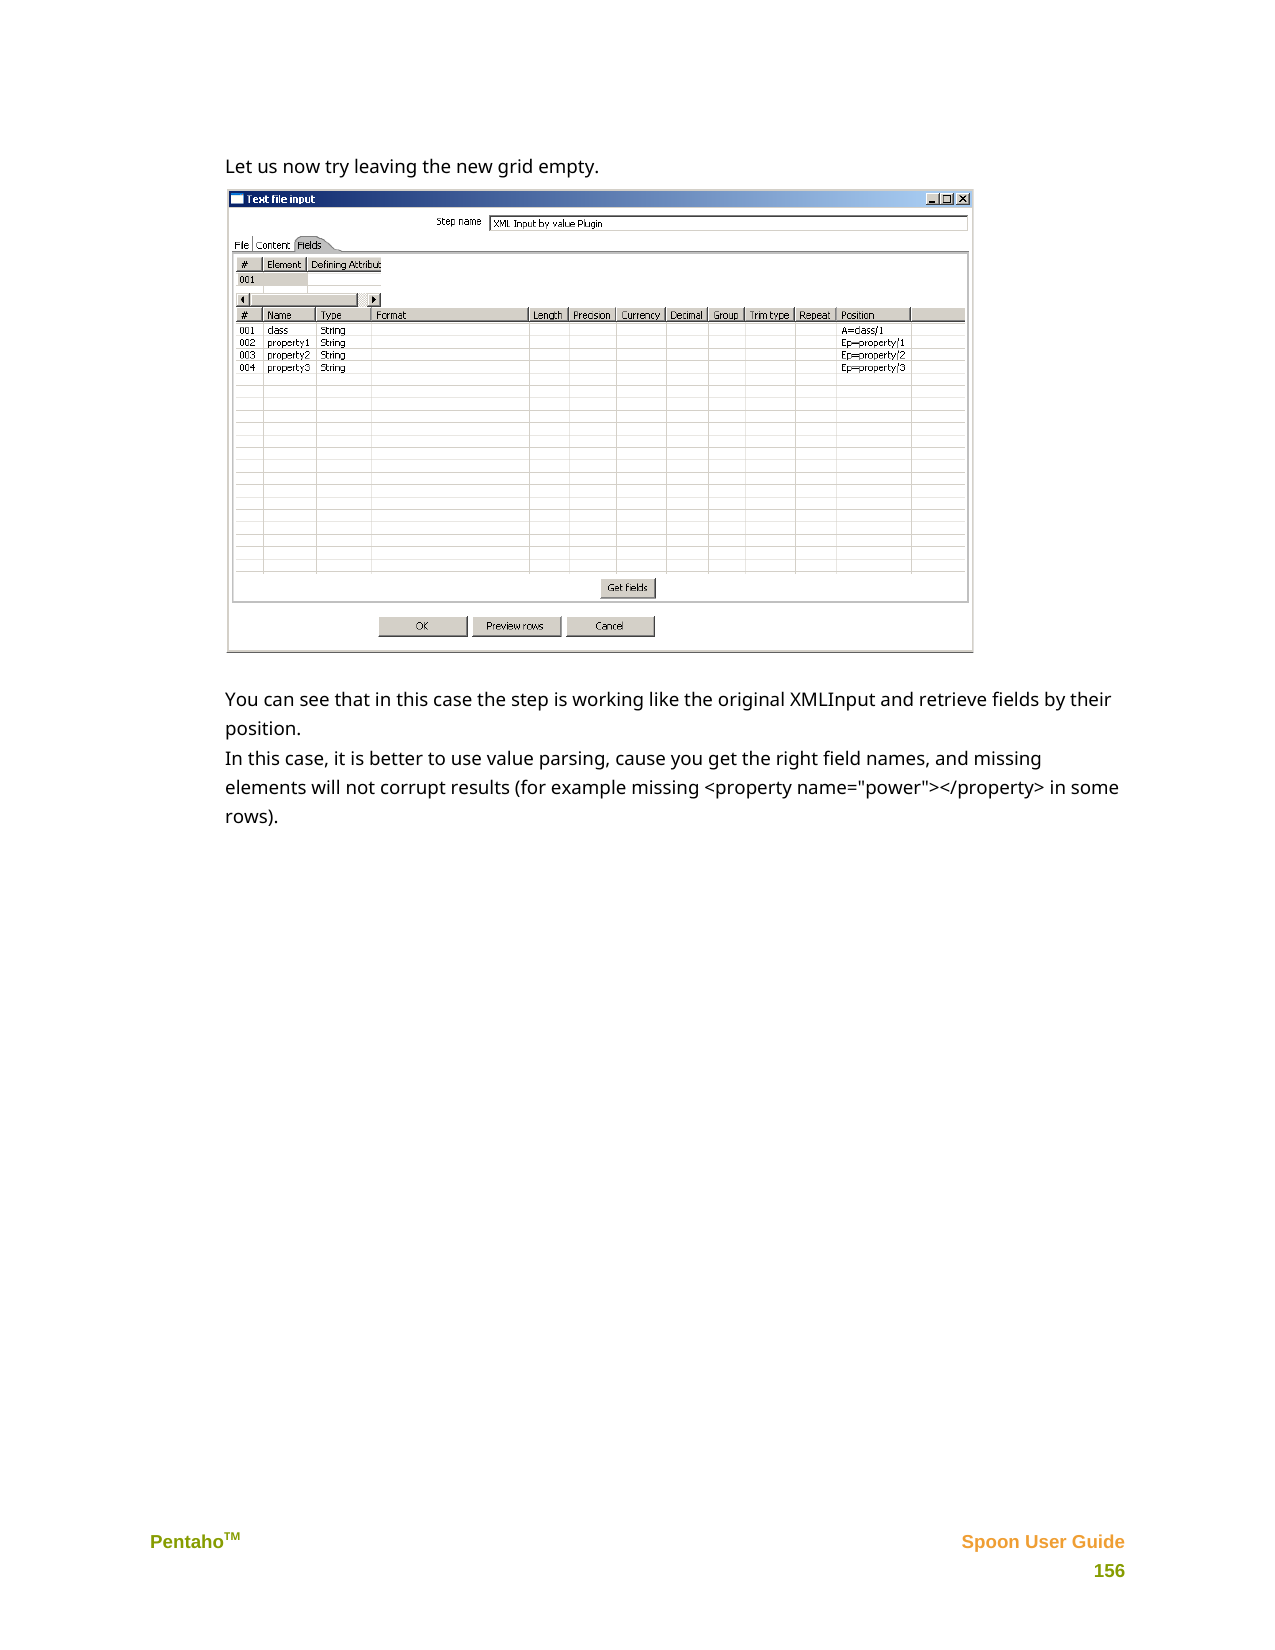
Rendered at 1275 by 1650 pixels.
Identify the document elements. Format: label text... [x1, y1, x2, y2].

text You can see that in this case the step is working like the original XMLInput and retrieve fields by their position. [225, 683, 1125, 742]
text In this case, it is better to use value parsing, cause you get the right field names, and missing elements will not corrupt results (for example missing <property name="power"></property> in some rows). [225, 742, 1125, 829]
picture [226, 189, 974, 653]
text Let us now try leaving the new grid empty. [225, 150, 1125, 179]
